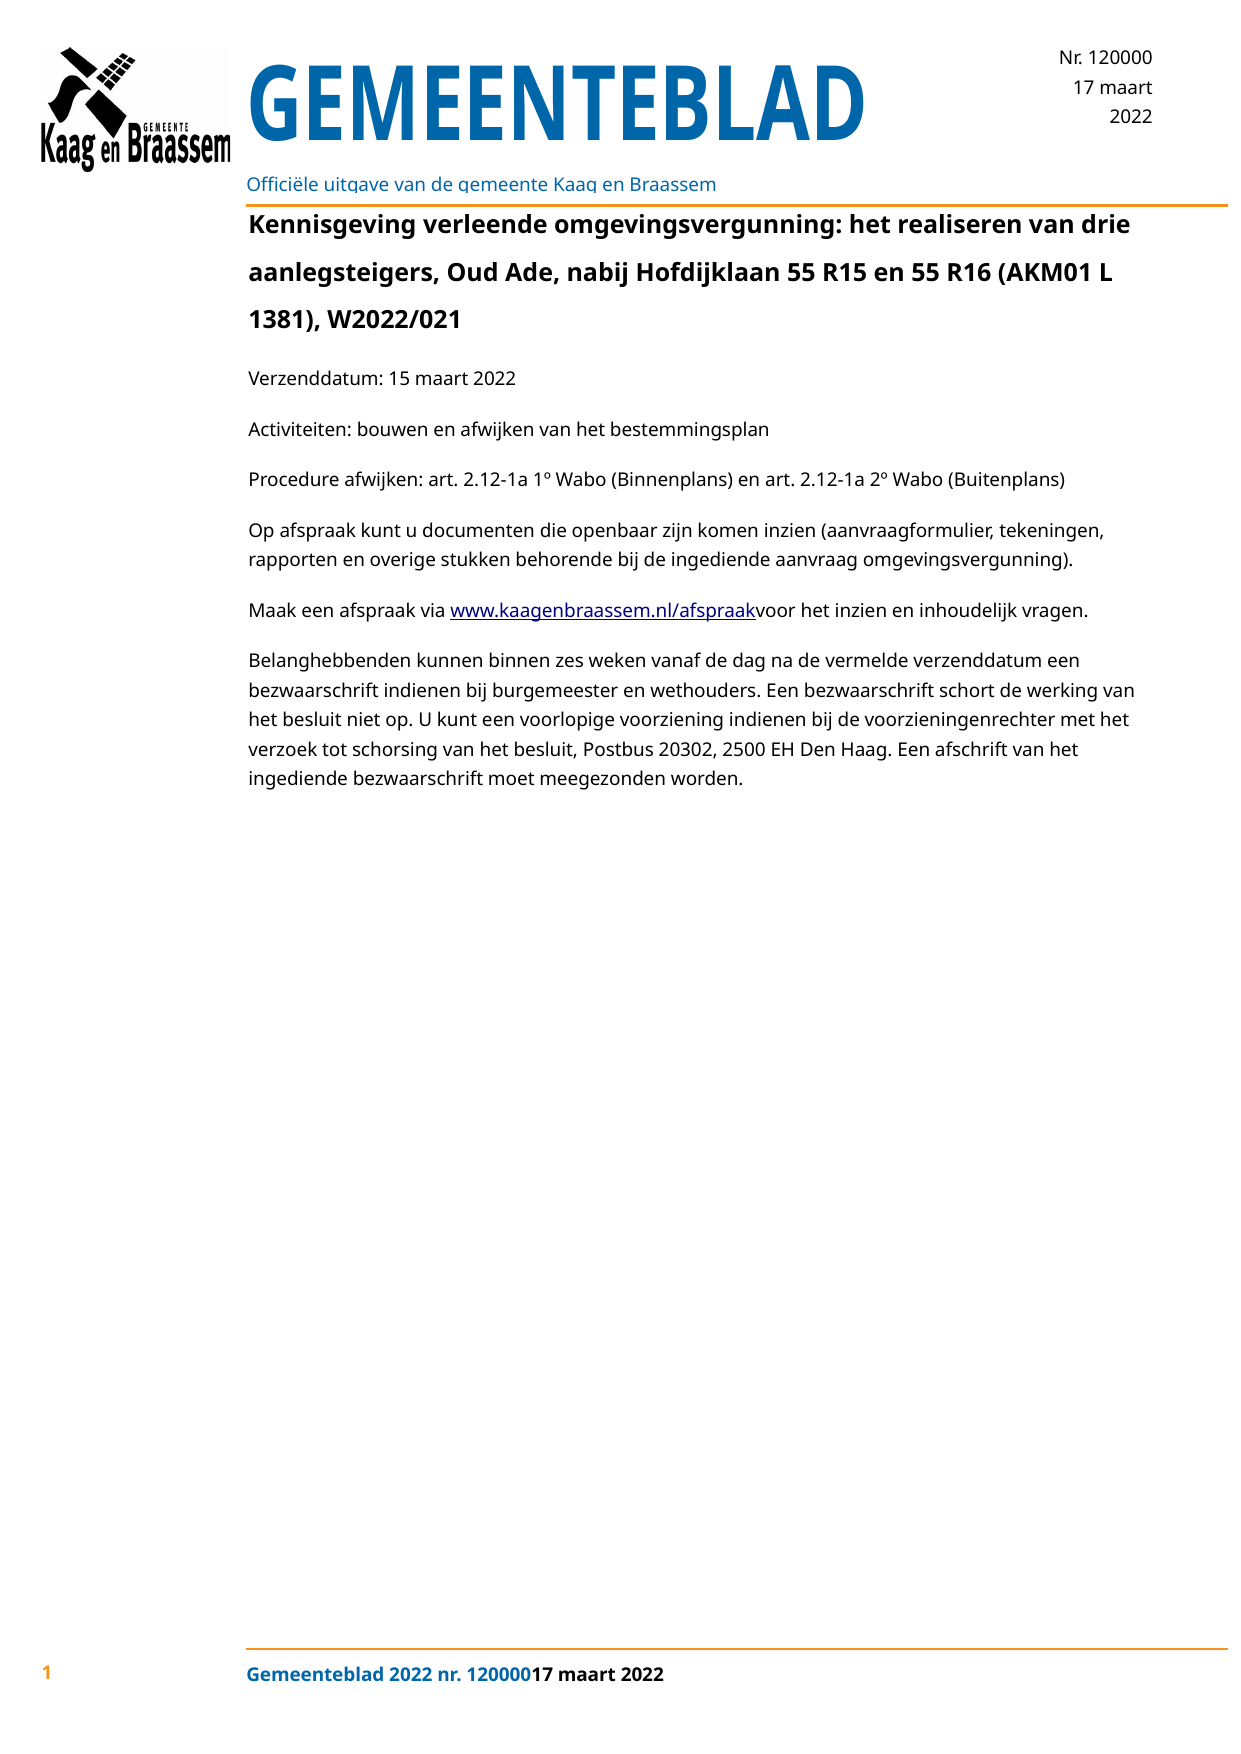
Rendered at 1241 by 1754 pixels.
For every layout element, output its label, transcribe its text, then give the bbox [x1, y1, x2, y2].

text Procedure afwijken: art. 2.12-1a 1º Wabo (Binnenplans) en art. 2.12-1a 2º Wabo (Buitenplans) [248, 466, 1152, 492]
text Verzenddatum: 15 maart 2022 [248, 366, 1152, 391]
picture [41, 47, 231, 172]
text Belanghebbenden kunnen binnen zes weken vanaf de dag na de vermelde verzenddatum een bezwaarschrift indienen bij burgemeester en wethouders. Een bezwaarschrift schort de werking van het besluit niet op. U kunt een voorlopige voorziening indienen bij de voorzieningenrechter met het verzoek tot schorsing van het besluit, Postbus 20302, 2500 EH Den Haag. Een afschrift van het ingediende bezwaarschrift moet meegezonden worden. [248, 647, 1152, 791]
text Maak een afspraak via www.kaagenbraassem.nl/afspraakvoor het inzien en inhoudelijk vragen. [248, 597, 1152, 622]
text Kennisgeving verleende omgevingsvergunning: het realiseren van drie aanlegsteigers, Oud Ade, nabij Hofdijklaan 55 R15 en 55 R16 (AKM01 L 1381), W2022/021 [248, 207, 1152, 336]
text Op afspraak kunt u documenten die openbaar zijn komen inzien (aanvraagformulier, tekeningen, rapporten en overige stukken behorende bij de ingediende aanvraag omgevingsvergunning). [248, 517, 1152, 572]
text Activiteiten: bouwen en afwijken van het bestemmingsplan [248, 416, 1152, 442]
